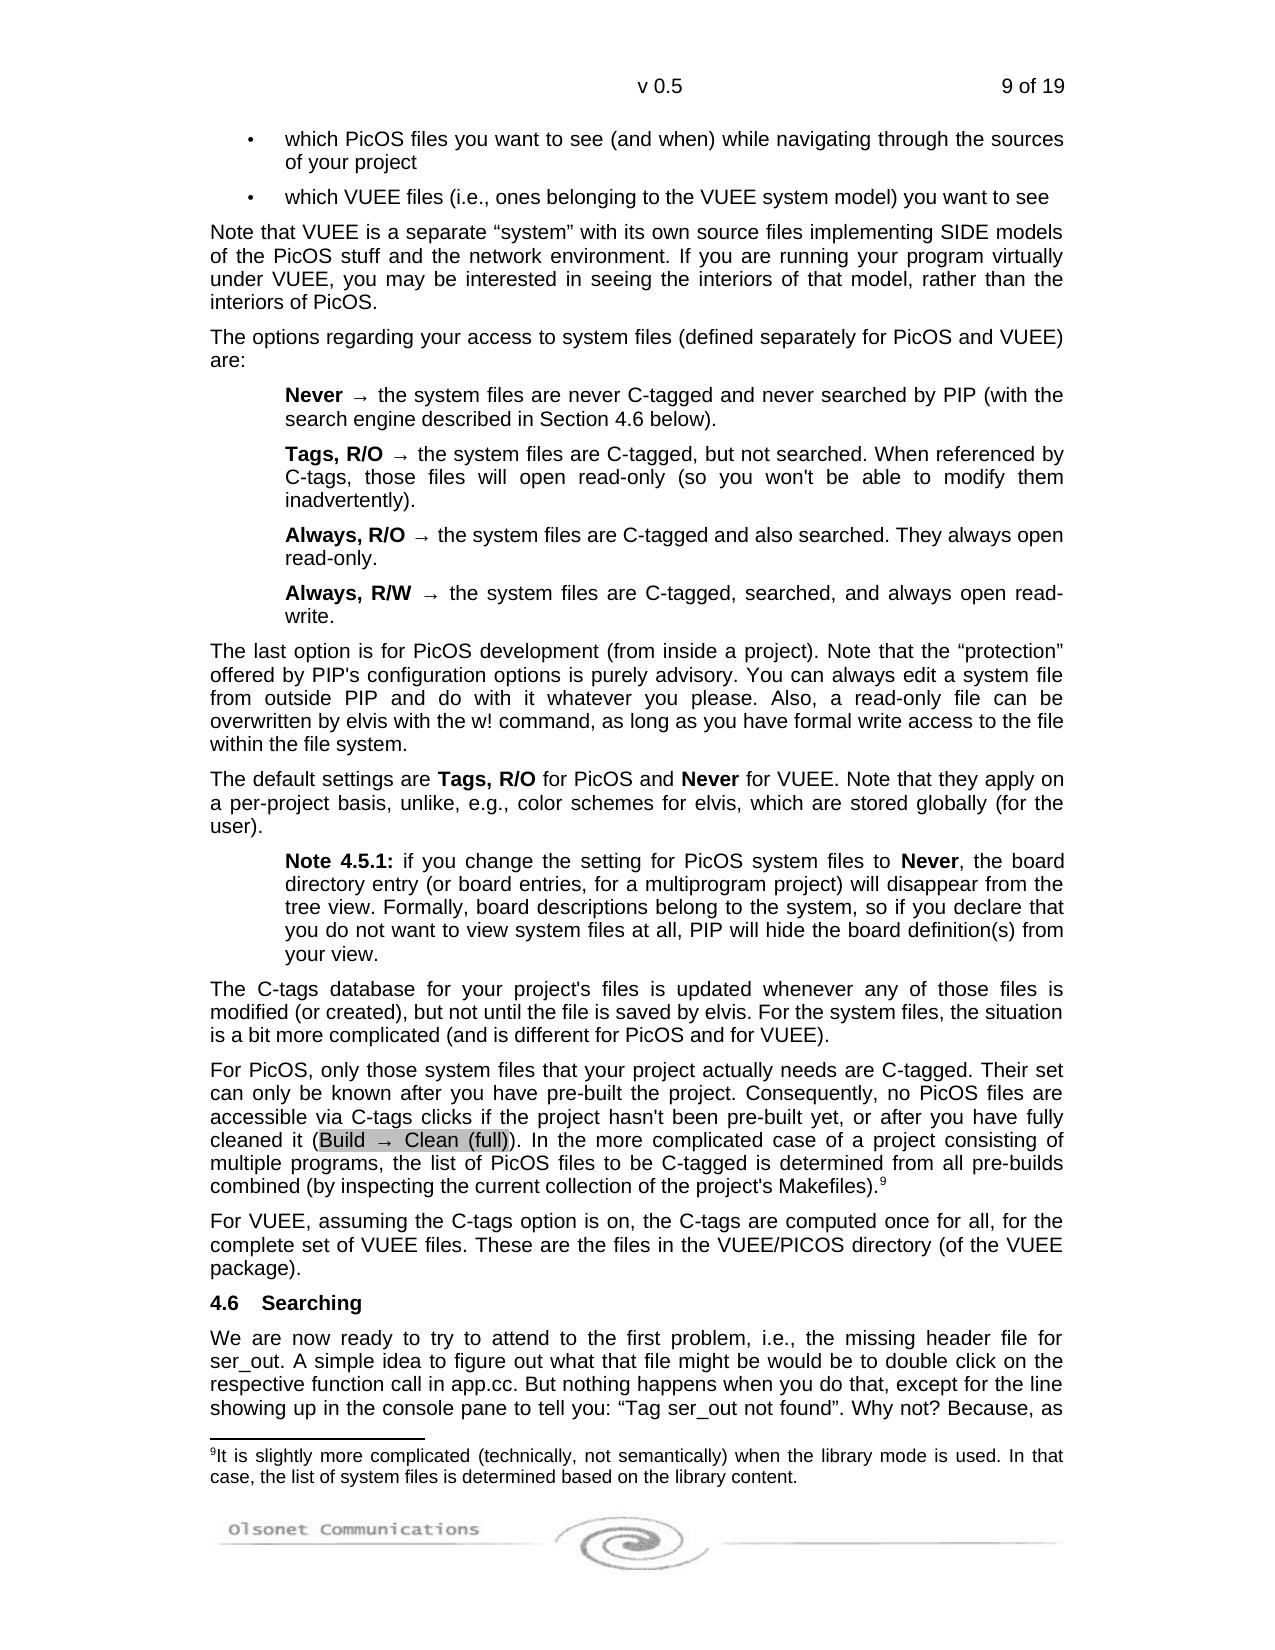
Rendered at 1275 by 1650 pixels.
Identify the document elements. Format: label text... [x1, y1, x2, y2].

text Never → the system files are never C-tagged and never searched by PIP (with the search engine described in Section 4.6 below). [285, 384, 1065, 430]
text Always, R/O → the system files are C-tagged and also searched. They always open read-only. [285, 523, 1065, 570]
picture [210, 1501, 1065, 1593]
text Note that VUEE is a separate “system” with its own source files implementing SIDE models of the PicOS stuff and the network environment. If you are running your program virtually under VUEE, you may be interested in seeing the interiors of that model, rather than the interiors of PicOS. [210, 221, 1065, 314]
list which PicOS files you want to see (and when) while navigating through the sources of your project [247, 128, 1065, 174]
text For VUEE, assuming the C-tags option is on, the C-tags are computed once for all, for the complete set of VUEE files. These are the files in the VUEE/PICOS directory (of the VUEE package). [210, 1210, 1065, 1279]
text It is slightly more complicated (technically, not semantically) when the library mode is used. In that case, the list of system files is determined based on the library content. [210, 1445, 1065, 1487]
text Always, R/W → the system files are C-tagged, searched, and always open read-write. [285, 582, 1065, 628]
text Tags, R/O → the system files are C-tagged, but not searched. When referenced by C-tags, those files will open read-only (so you won't be able to modify them inadvertently). [285, 442, 1065, 512]
list which VUEE files (i.e., ones belonging to the VUEE system model) you want to see [247, 186, 1065, 209]
text The default settings are Tags, R/O for PicOS and Never for VUEE. Note that they apply on a per-project basis, unlike, e.g., color schemes for elvis, which are stored globally (for the user). [210, 768, 1065, 838]
text For PicOS, only those system files that your project actually needs are C-tagged. Their set can only be known after you have pre-built the project. Consequently, no PicOS files are accessible via C-tags clicks if the project hasn't been pre-built yet, or after you have fully cleaned it (Build → Clean (full)). In the more complicated case of a project consisting of multiple programs, the list of PicOS files to be C-tagged is determined from all pre-builds combined (by inspecting the current collection of the project's Makefiles). [210, 1059, 1065, 1198]
subtitle Searching [210, 1291, 1065, 1314]
text We are now ready to try to attend to the first problem, i.e., the missing header file for ser_out. A simple idea to figure out what that file might be would be to double click on the respective function call in app.cc. But nothing happens when you do that, except for the line showing up in the console pane to tell you: “Tag ser_out not found”. Why not? Because, as [210, 1326, 1065, 1419]
text The last option is for PicOS development (from inside a project). Note that the “protection” offered by PIP's configuration options is purely advisory. You can always edit a system file from outside PIP and do with it whatever you please. Also, a read-only file can be overwritten by elvis with the w! command, as long as you have formal write access to the file within the file system. [210, 640, 1065, 756]
text The options regarding your access to system files (defined separately for PicOS and VUEE) are: [210, 326, 1065, 372]
text Note 4.5.1: if you change the setting for PicOS system files to Never, the board directory entry (or board entries, for a multiprogram project) will disappear from the tree view. Formally, board descriptions belong to the system, so if you declare that you do not want to view system files at all, PIP will hide the board definition(s) from your view. [285, 849, 1065, 966]
text The C-tags database for your project's files is updated whenever any of those files is modified (or created), but not until the file is saved by elvis. For the system files, the situation is a bit more complicated (and is different for PicOS and for VUEE). [210, 977, 1065, 1047]
